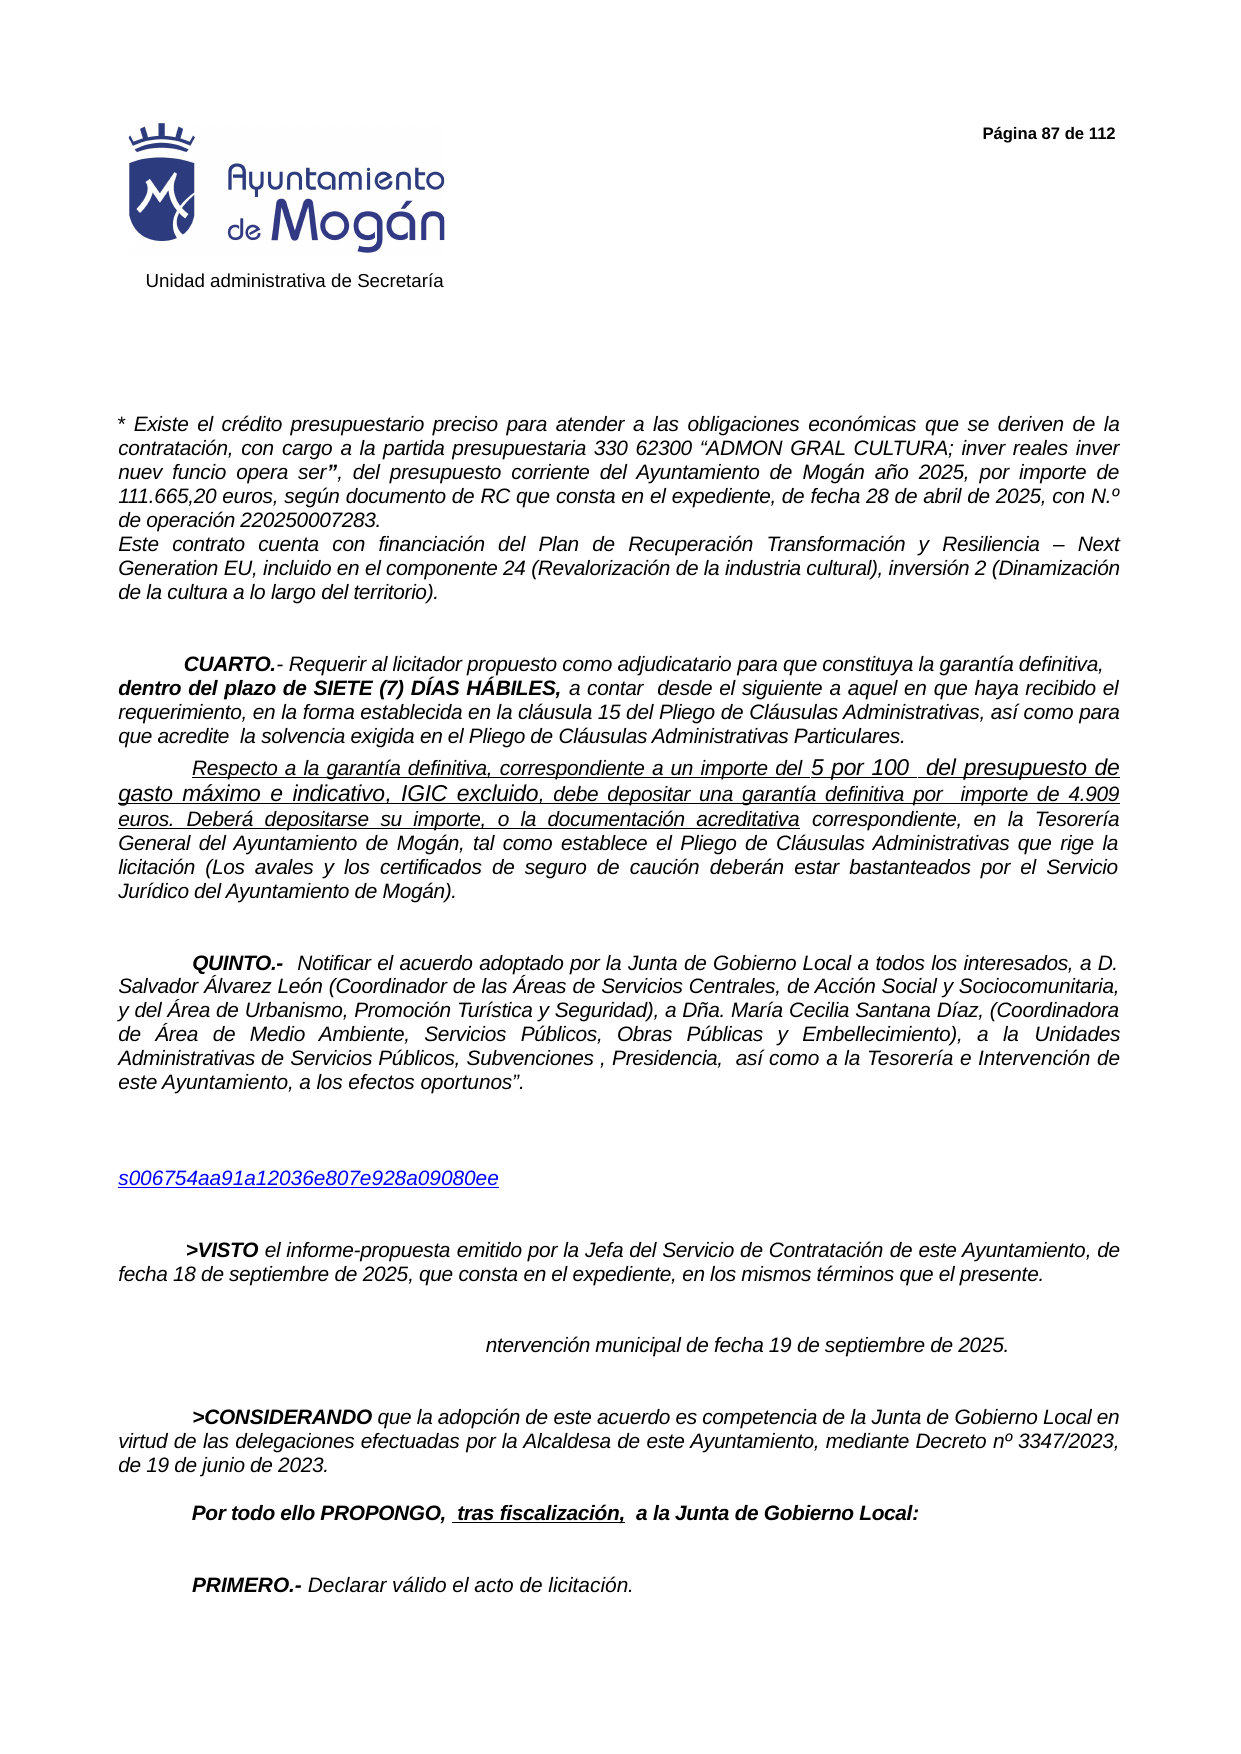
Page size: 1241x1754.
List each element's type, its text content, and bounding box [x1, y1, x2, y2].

text Este contrato cuenta con financiación del Plan de Recuperación Transformación y Resiliencia – Next Generation EU, incluido en el componente 24 (Revalorización de la industria cultural), inversión 2 (Dinamización de la cultura a lo largo del territorio). [117, 532, 1122, 604]
text CUARTO.- Requerir al licitador propuesto como adjudicatario para que constituya la garantía definitiva, [118, 652, 1122, 676]
text Por todo ello PROPONGO, tras fiscalización, a la Junta de Gobierno Local: [118, 1501, 1122, 1524]
text dentro del plazo de SIETE (7) DÍAS HÁBILES, a contar desde el siguiente a aquel en que haya recibido el requerimiento, en la forma establecida en la cláusula 15 del Pliego de Cláusulas Administrativas, así como para que acredite la solvencia exigida en el Pliego de Cláusulas Administrativas Particulares. [118, 676, 1122, 748]
text >VISTO el informe-propuesta emitido por la Jefa del Servicio de Contratación de este Ayuntamiento, de fecha 18 de septiembre de 2025, que consta en el expediente, en los mismos términos que el presente. [118, 1238, 1122, 1286]
text > VISTO que en fecha 16 de septiembre de 2025 se reúne la Mesa de Contratación, en acto no público, para proceder a la valoración de la documentación presentada, considerándose completa (CSV s006754aa91a12036e807e928a09080ee) [118, 1118, 1122, 1190]
text >CONSIDERANDO que la adopción de este acuerdo es competencia de la Junta de Gobierno Local en virtud de las delegaciones efectuadas por la Alcaldesa de este Ayuntamiento, mediante Decreto nº 3347/2023, de 19 de junio de 2023. [118, 1405, 1122, 1477]
text Respecto a la garantía definitiva, correspondiente a un importe del 5 por 100 del presupuesto de gasto máximo e indicativo, IGIC excluido, debe depositar una garantía definitiva por importe de 4.909 euros. Deberá depositarse su importe, o la documentación acreditativa correspondiente, en la Tesorería General del Ayuntamiento de Mogán, tal como establece el Pliego de Cláusulas Administrativas que rige la licitación (Los avales y los certificados de seguro de caución deberán estar bastanteados por el Servicio Jurídico del Ayuntamiento de Mogán). [118, 754, 1122, 902]
text PRIMERO.- Declarar válido el acto de licitación. [118, 1572, 1122, 1596]
text * Existe el crédito presupuestario preciso para atender a las obligaciones económicas que se deriven de la contratación, con cargo a la partida presupuestaria 330 62300 “ADMON GRAL CULTURA; inver reales inver nuev funcio opera ser”, del presupuesto corriente del Ayuntamiento de Mogán año 2025, por importe de 111.665,20 euros, según documento de RC que consta en el expediente, de fecha 28 de abril de 2025, con N.º de operación 220250007283. [117, 412, 1122, 532]
text >VISTO Informe favorable de la Intervención municipal de fecha 19 de septiembre de 2025. [118, 1333, 1122, 1357]
text QUINTO.- Notificar el acuerdo adoptado por la Junta de Gobierno Local a todos los interesados, a D. Salvador Álvarez León (Coordinador de las Áreas de Servicios Centrales, de Acción Social y Sociocomunitaria, y del Área de Urbanismo, Promoción Turística y Seguridad), a Dña. María Cecilia Santana Díaz, (Coordinadora de Área de Medio Ambiente, Servicios Públicos, Obras Públicas y Embellecimiento), a la Unidades Administrativas de Servicios Públicos, Subvenciones , Presidencia, así como a la Tesorería e Intervención de este Ayuntamiento, a los efectos oportunos”. [118, 950, 1122, 1094]
picture [128, 123, 445, 259]
